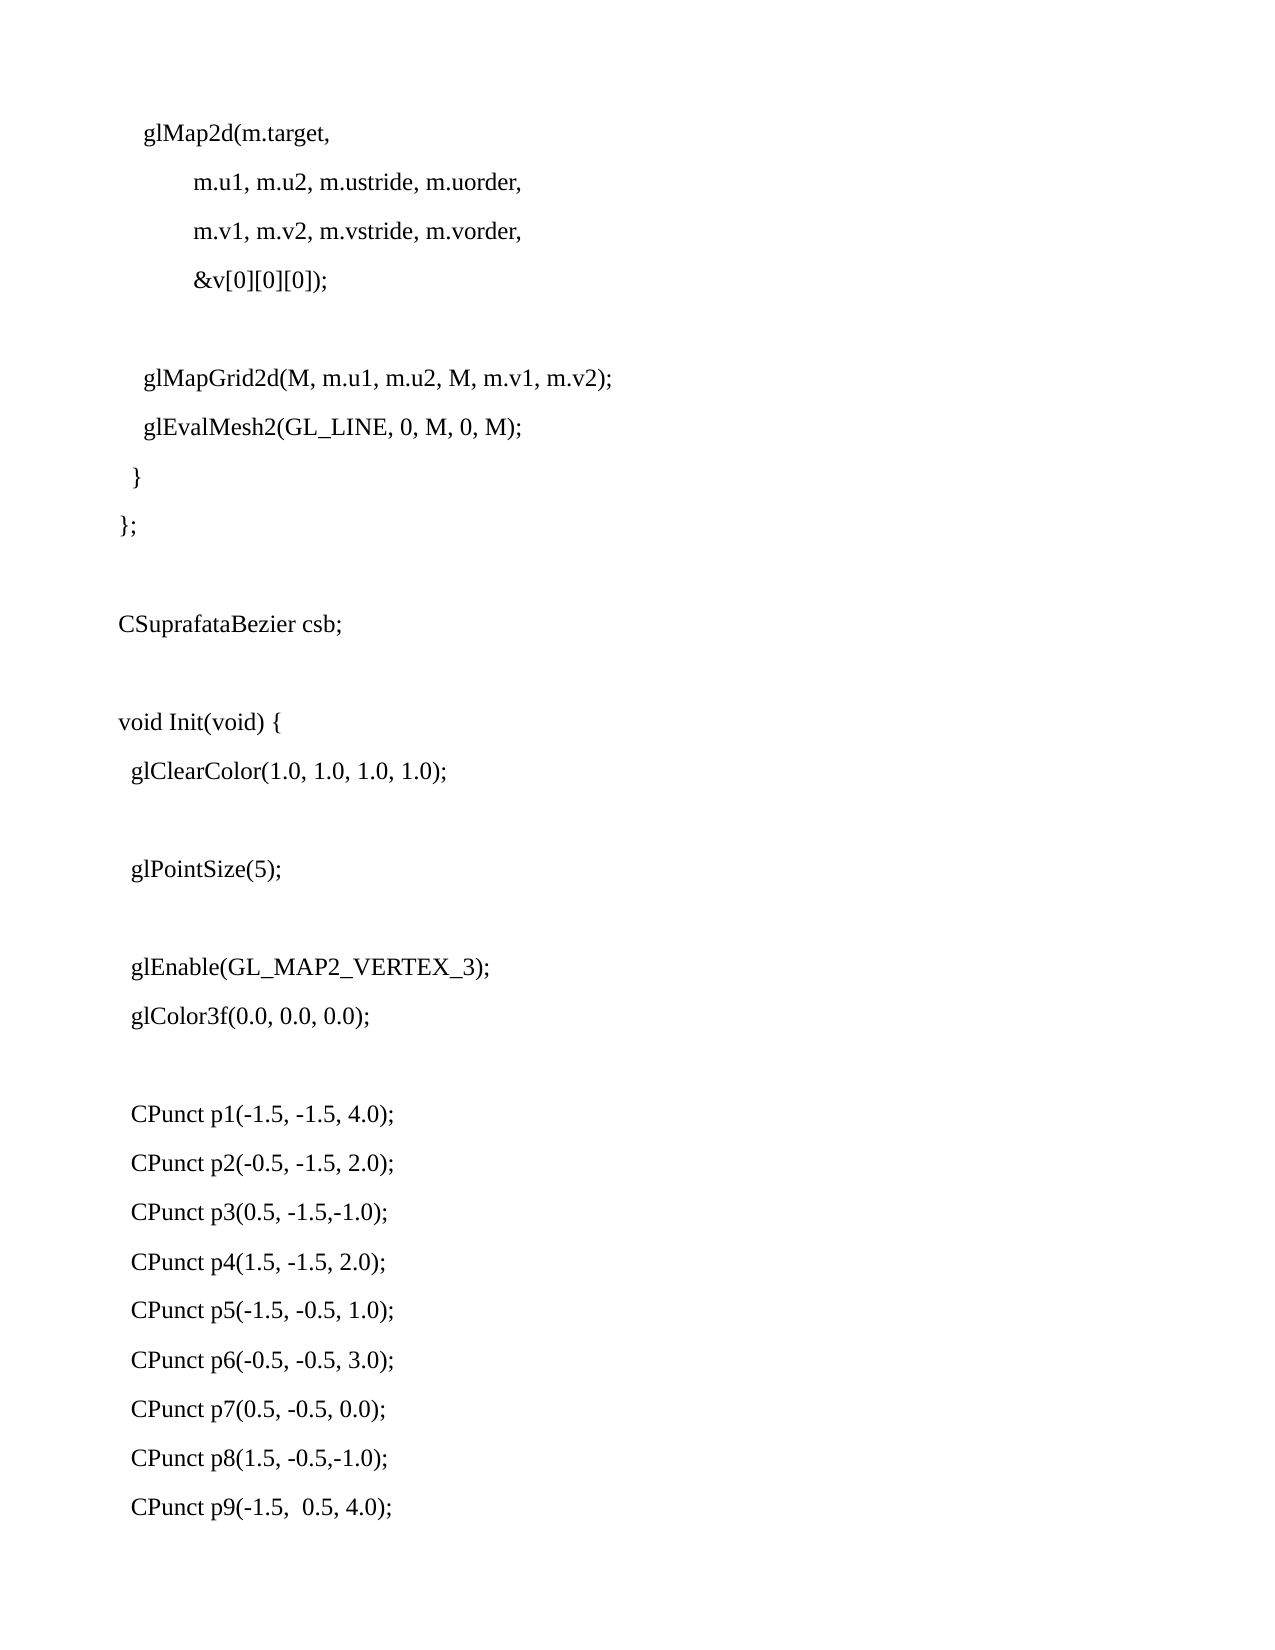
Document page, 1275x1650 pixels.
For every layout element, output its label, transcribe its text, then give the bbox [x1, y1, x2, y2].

text m.u1, m.u2, m.ustride, m.uorder, [118, 167, 1157, 196]
text glEnable(GL_MAP2_VERTEX_3); [118, 952, 1157, 981]
text CPunct p1(-1.5, -1.5, 4.0); [118, 1099, 1157, 1128]
text CPunct p9(-1.5, 0.5, 4.0); [118, 1492, 1157, 1521]
text glColor3f(0.0, 0.0, 0.0); [118, 1001, 1157, 1030]
text } [118, 462, 1157, 490]
text &v[0][0][0]); [118, 265, 1157, 294]
text glClearColor(1.0, 1.0, 1.0, 1.0); [118, 756, 1157, 785]
text CPunct p8(1.5, -0.5,-1.0); [118, 1443, 1157, 1472]
text glMapGrid2d(M, m.u1, m.u2, M, m.v1, m.v2); [118, 363, 1157, 392]
text CPunct p6(-0.5, -0.5, 3.0); [118, 1345, 1157, 1373]
text CPunct p3(0.5, -1.5,-1.0); [118, 1197, 1157, 1226]
text m.v1, m.v2, m.vstride, m.vorder, [118, 216, 1157, 245]
text void Init(void) { [118, 707, 1157, 736]
text glEvalMesh2(GL_LINE, 0, M, 0, M); [118, 412, 1157, 441]
text CSuprafataBezier csb; [118, 609, 1157, 637]
text glPointSize(5); [118, 854, 1157, 883]
text CPunct p7(0.5, -0.5, 0.0); [118, 1394, 1157, 1422]
text CPunct p2(-0.5, -1.5, 2.0); [118, 1148, 1157, 1177]
text CPunct p5(-1.5, -0.5, 1.0); [118, 1296, 1157, 1324]
text CPunct p4(1.5, -1.5, 2.0); [118, 1247, 1157, 1275]
text glMap2d(m.target, [118, 118, 1157, 147]
text }; [118, 511, 1157, 539]
